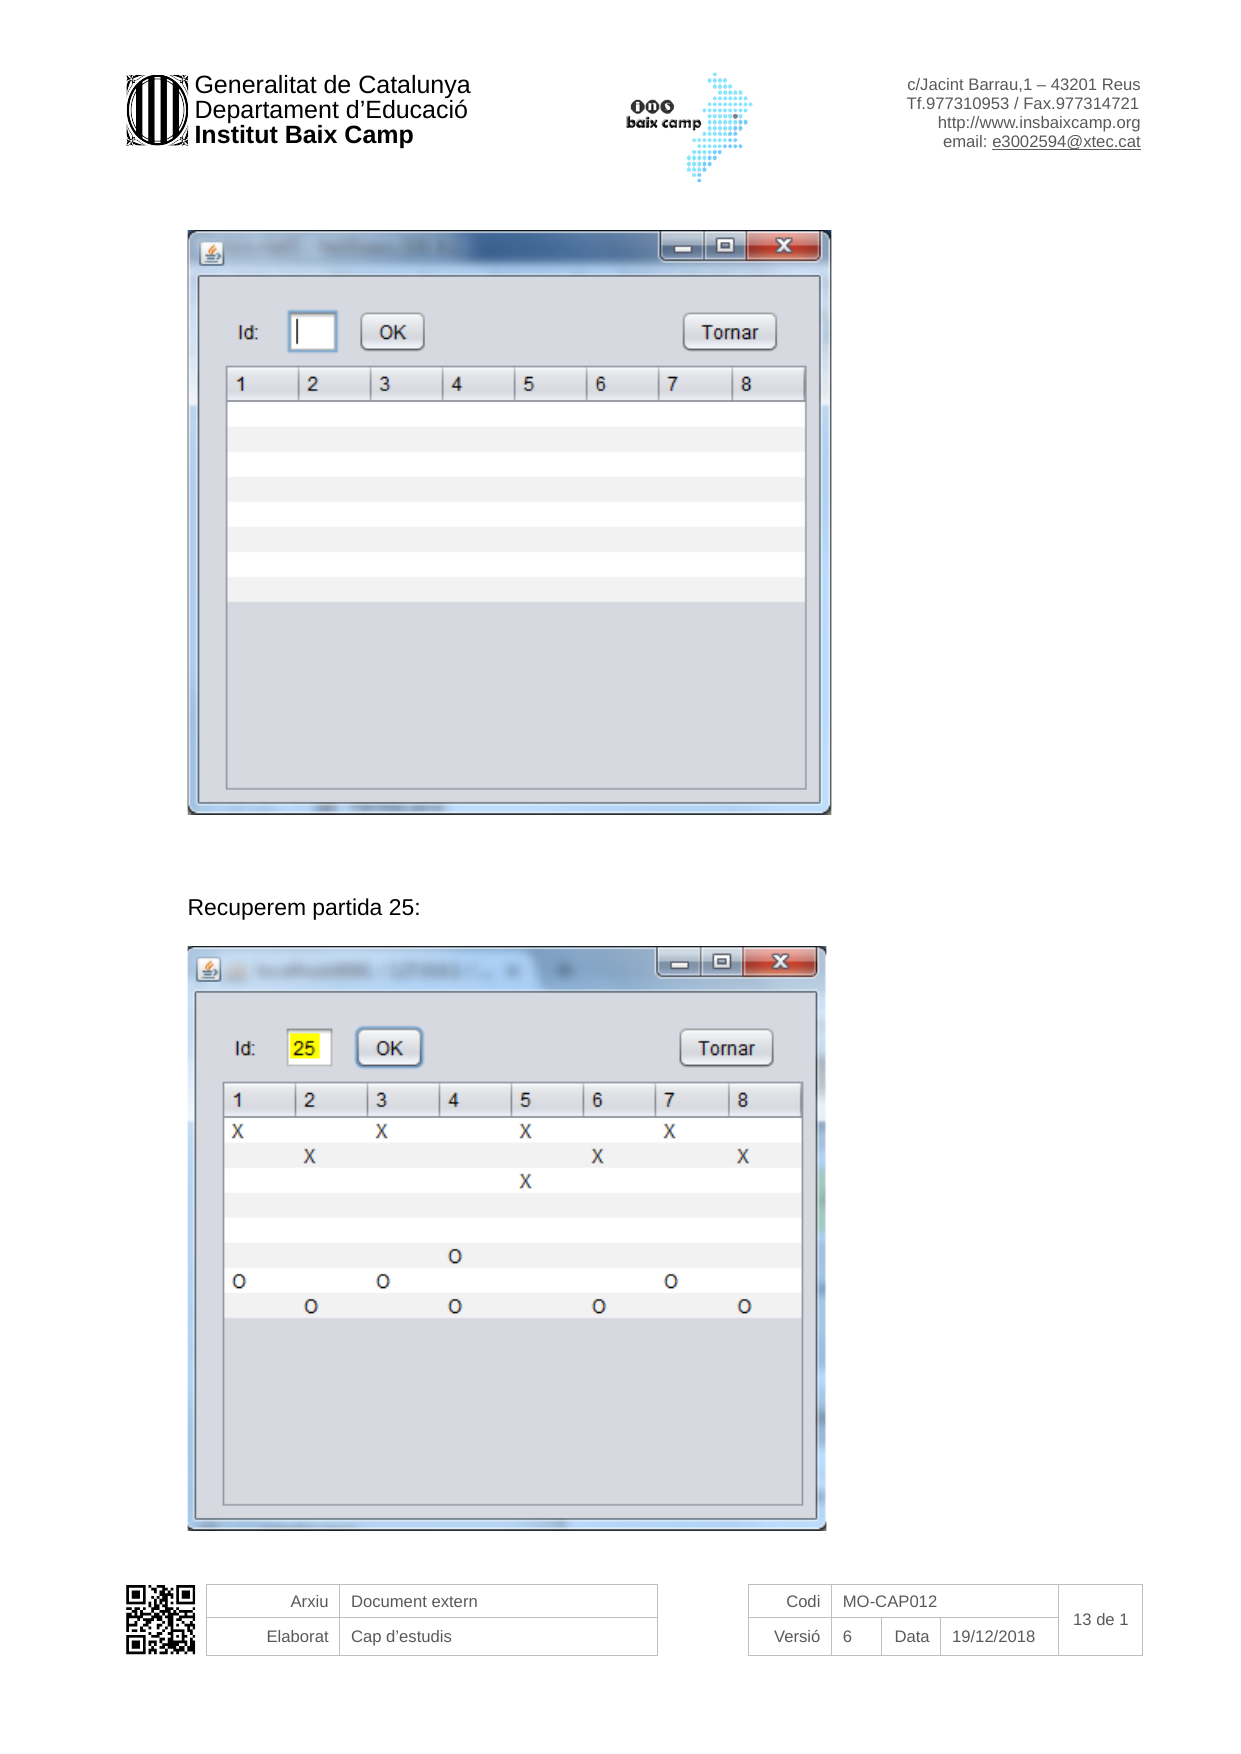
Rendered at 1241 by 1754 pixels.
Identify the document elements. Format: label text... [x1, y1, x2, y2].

picture [187, 946, 827, 1531]
picture [187, 230, 832, 815]
picture [126, 75, 189, 146]
picture [621, 58, 754, 192]
text Recuperem partida 25: [187, 894, 1137, 920]
